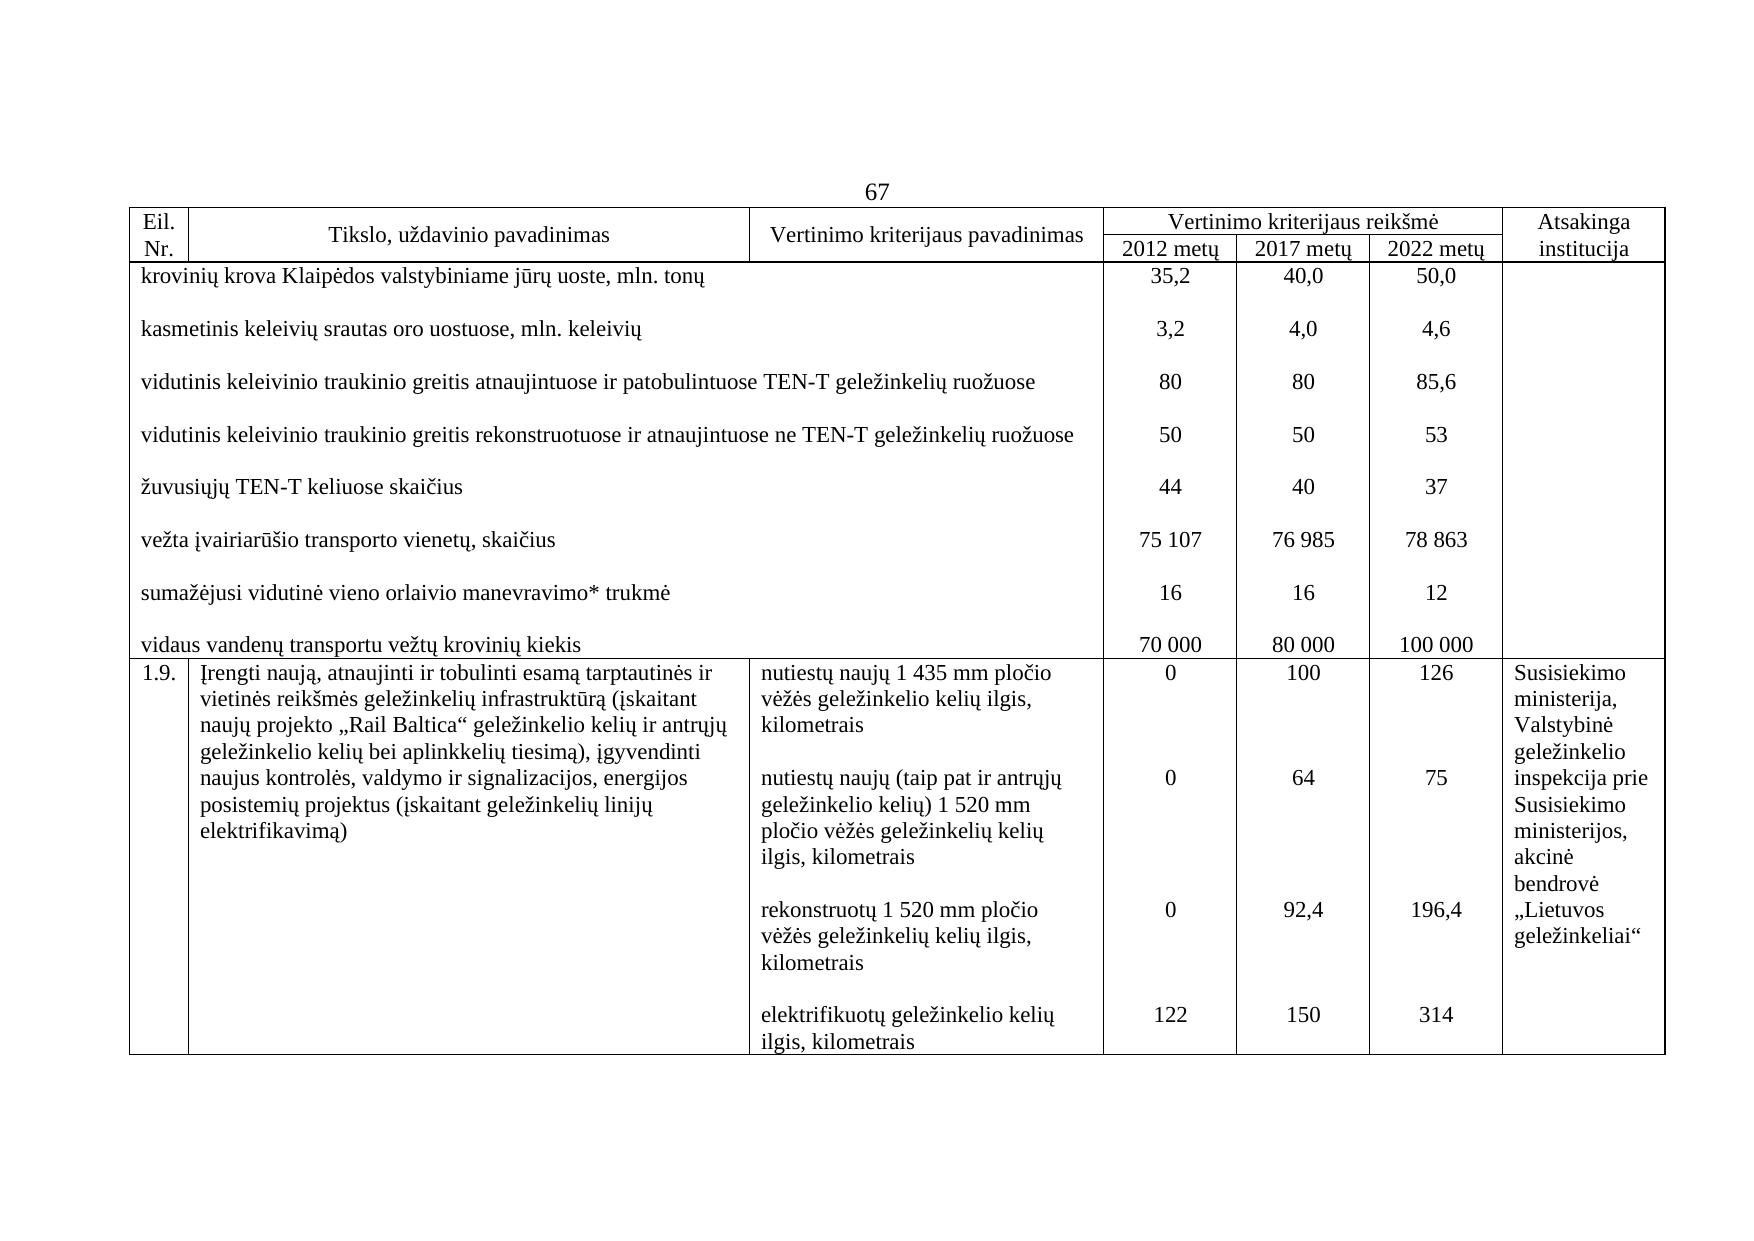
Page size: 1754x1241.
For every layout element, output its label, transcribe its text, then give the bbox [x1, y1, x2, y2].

table_cell 2012 metų [1104, 235, 1236, 261]
table_cell 100 64 92,4 150 [1237, 659, 1369, 1054]
table_cell 35,2 3,2 80 50 44 75 107 16 70 000 [1104, 263, 1236, 658]
table_header Eil. Nr. [130, 208, 188, 261]
table_cell [1503, 263, 1664, 658]
table_header Vertinimo kriterijaus pavadinimas [750, 208, 1103, 261]
table_cell 126 75 196,4 314 [1370, 659, 1502, 1054]
table_header Atsakinga institucija [1503, 208, 1664, 261]
table_cell Įrengti naują, atnaujinti ir tobulinti esamą tarptautinės ir vietinės reikšmės geležinkelių infrastruktūrą (įskaitant naujų projekto „Rail Baltica“ geležinkelio kelių ir antrųjų geležinkelio kelių bei aplinkkelių tiesimą), įgyvendinti naujus kontrolės, valdymo ir signalizacijos, energijos posistemių projektus (įskaitant geležinkelių linijų elektrifikavimą) [189, 659, 749, 1054]
table_cell 1.9. [130, 659, 188, 1054]
table_cell nutiestų naujų 1 435 mm pločio vėžės geležinkelio kelių ilgis, kilometrais nutiestų naujų (taip pat ir antrųjų geležinkelio kelių) 1 520 mm pločio vėžės geležinkelių kelių ilgis, kilometrais rekonstruotų 1 520 mm pločio vėžės geležinkelių kelių ilgis, kilometrais elektrifikuotų geležinkelio kelių ilgis, kilometrais [750, 659, 1103, 1054]
table_cell 0 0 0 122 [1104, 659, 1236, 1054]
table_header Vertinimo kriterijaus reikšmė [1104, 208, 1502, 234]
table_header Tikslo, uždavinio pavadinimas [189, 208, 749, 261]
table_cell krovinių krova Klaipėdos valstybiniame jūrų uoste, mln. tonų kasmetinis keleivių srautas oro uostuose, mln. keleivių vidutinis keleivinio traukinio greitis atnaujintuose ir patobulintuose TEN-T geležinkelių ruožuose vidutinis keleivinio traukinio greitis rekonstruotuose ir atnaujintuose ne TEN-T geležinkelių ruožuose žuvusiųjų TEN-T keliuose skaičius vežta įvairiarūšio transporto vienetų, skaičius sumažėjusi vidutinė vieno orlaivio manevravimo* trukmė vidaus vandenų transportu vežtų krovinių kiekis [130, 263, 1103, 658]
table_cell 50,0 4,6 85,6 53 37 78 863 12 100 000 [1370, 263, 1502, 658]
table_cell 2022 metų [1370, 235, 1502, 261]
table_cell Susisiekimo ministerija, Valstybinė geležinkelio inspekcija prie Susisiekimo ministerijos, akcinė bendrovė „Lietuvos geležinkeliai“ [1503, 659, 1664, 1054]
table_cell 2017 metų [1237, 235, 1369, 261]
table_cell 40,0 4,0 80 50 40 76 985 16 80 000 [1237, 263, 1369, 658]
